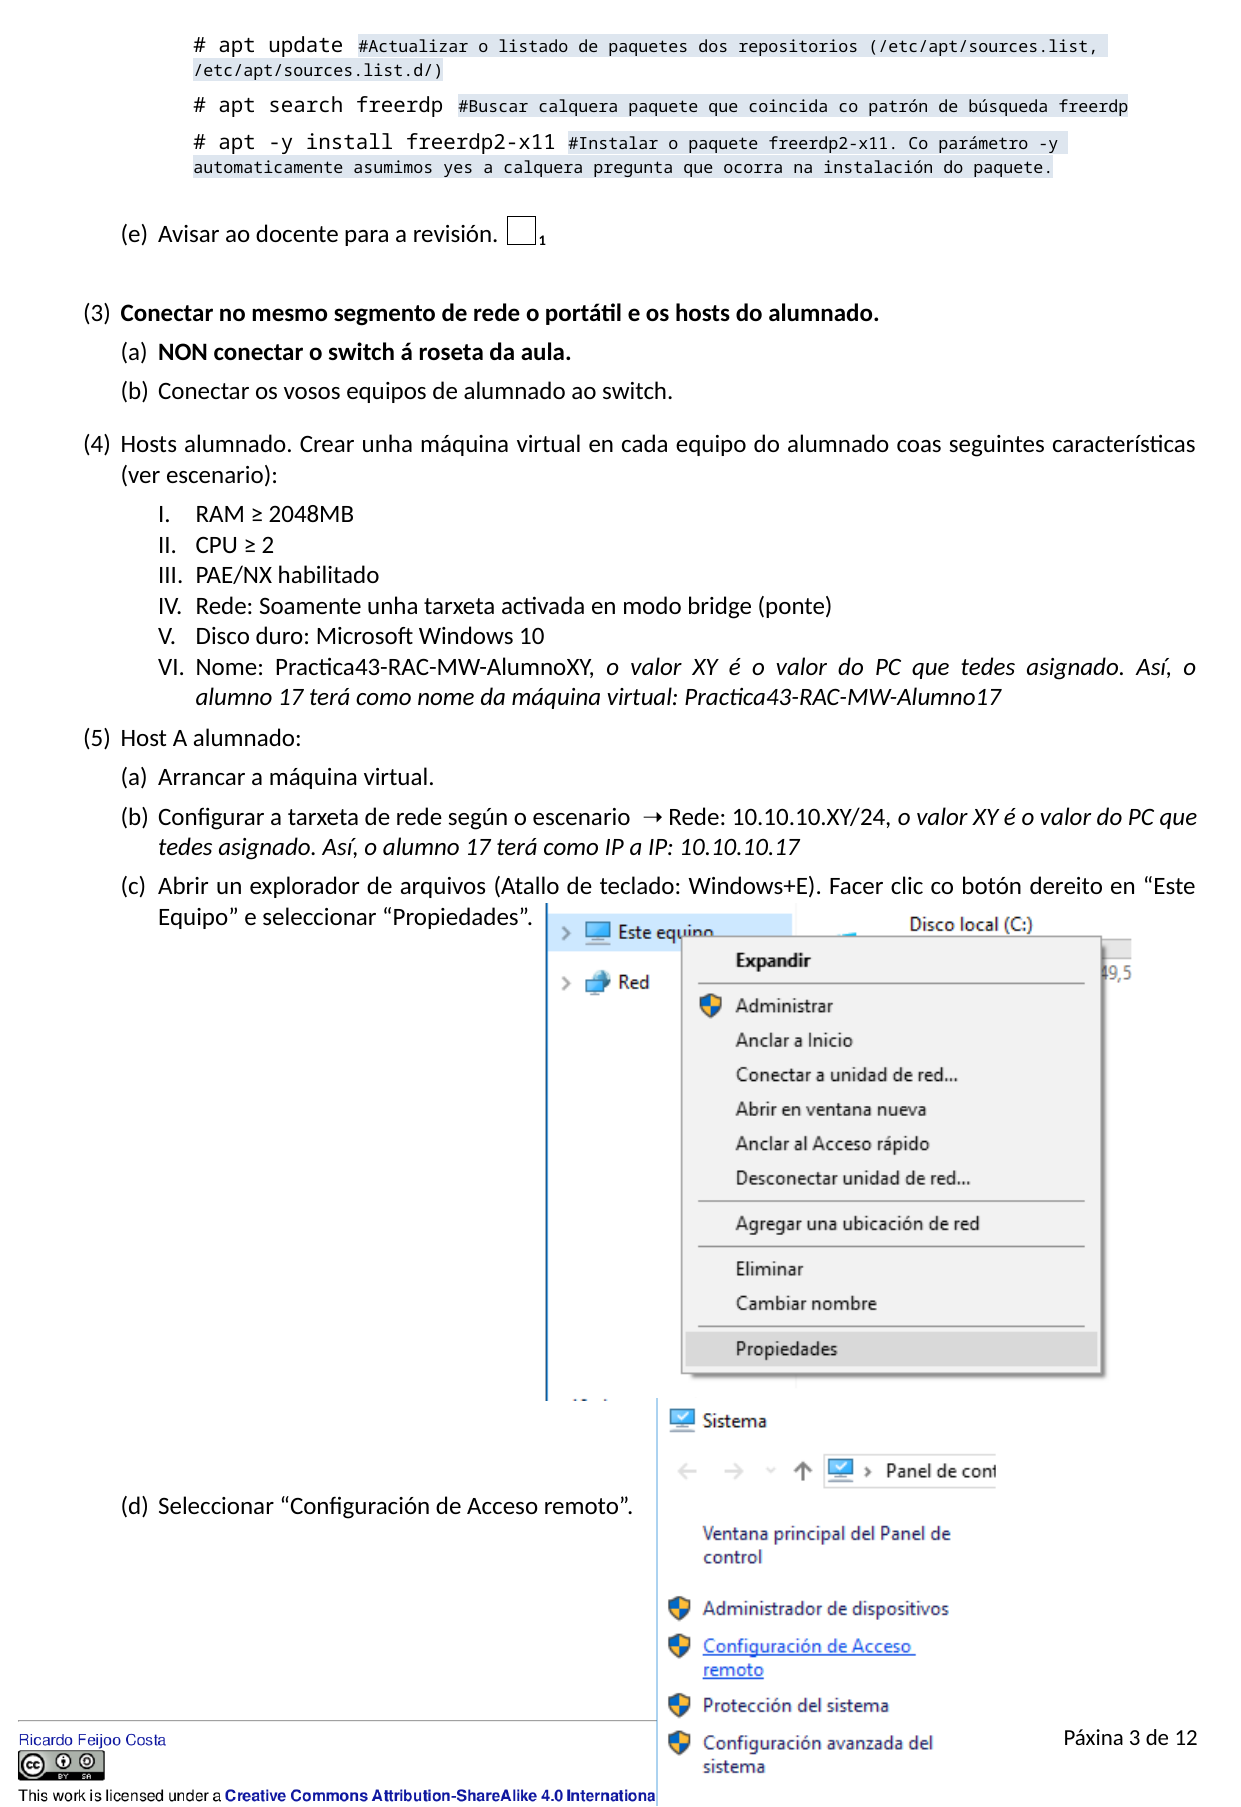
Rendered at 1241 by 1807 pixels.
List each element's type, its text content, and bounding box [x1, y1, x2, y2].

list Hosts alumnado. Crear unha máquina virtual en cada equipo do alumnado coas seguintes características (ver escenario): [83, 428, 1197, 489]
list Host A alumnado: [83, 722, 1197, 753]
list Rede: Soamente unha tarxeta activada en modo bridge (ponte) [158, 590, 1197, 620]
list Configurar a tarxeta de rede según o escenario ➝ Rede: 10.10.10.XY/24, o valor XY é o valor do PC que tedes asignado. Así, o alumno 17 terá como IP a IP: 10.10.10.17 [120, 801, 1197, 862]
list Conectar os vosos equipos de alumnado ao switch. [120, 375, 1197, 406]
list [996, 1490, 1197, 1521]
list Conectar no mesmo segmento de rede o portátil e os hosts do alumnado. [83, 297, 1197, 327]
list Abrir un explorador de arquivos (Atallo de teclado: Windows+E). Facer clic co botón dereito en “Este Equipo” e seleccionar “Propiedades”. [120, 871, 1197, 932]
list Disco duro: Microsoft Windows 10 [158, 620, 1197, 651]
list Arrancar a máquina virtual. [120, 761, 1197, 792]
list Nome: Practica43-RAC-MW-AlumnoXY, o valor XY é o valor do PC que tedes asignado. Así, o alumno 17 terá como nome da máquina virtual: Practica43-RAC-MW-Alumno17 [158, 651, 1197, 712]
list # apt -y install freerdp2-x11 #Instalar o paquete freerdp2-x11. Co parámetro -y automaticamente asumimos yes a calquera pregunta que ocorra na instalación do paquete. [158, 127, 1197, 178]
list PAE/NX habilitado [158, 559, 1197, 590]
list # apt update #Actualizar o listado de paquetes dos repositorios (/etc/apt/sources.list, /etc/apt/sources.list.d/) [158, 30, 1197, 81]
list RAM ≥ 2048MB [158, 498, 1197, 529]
list Seleccionar “Configuración de Acceso remoto”. [120, 1490, 656, 1521]
list NON conectar o switch á roseta da aula. [120, 336, 1197, 367]
picture [8, 903, 1132, 1806]
list Avisar ao docente para a revisión. 1 [120, 218, 1197, 249]
list CPU ≥ 2 [158, 529, 1197, 559]
list # apt search freerdp #Buscar calquera paquete que coincida co patrón de búsqueda freerdp [158, 90, 1197, 118]
